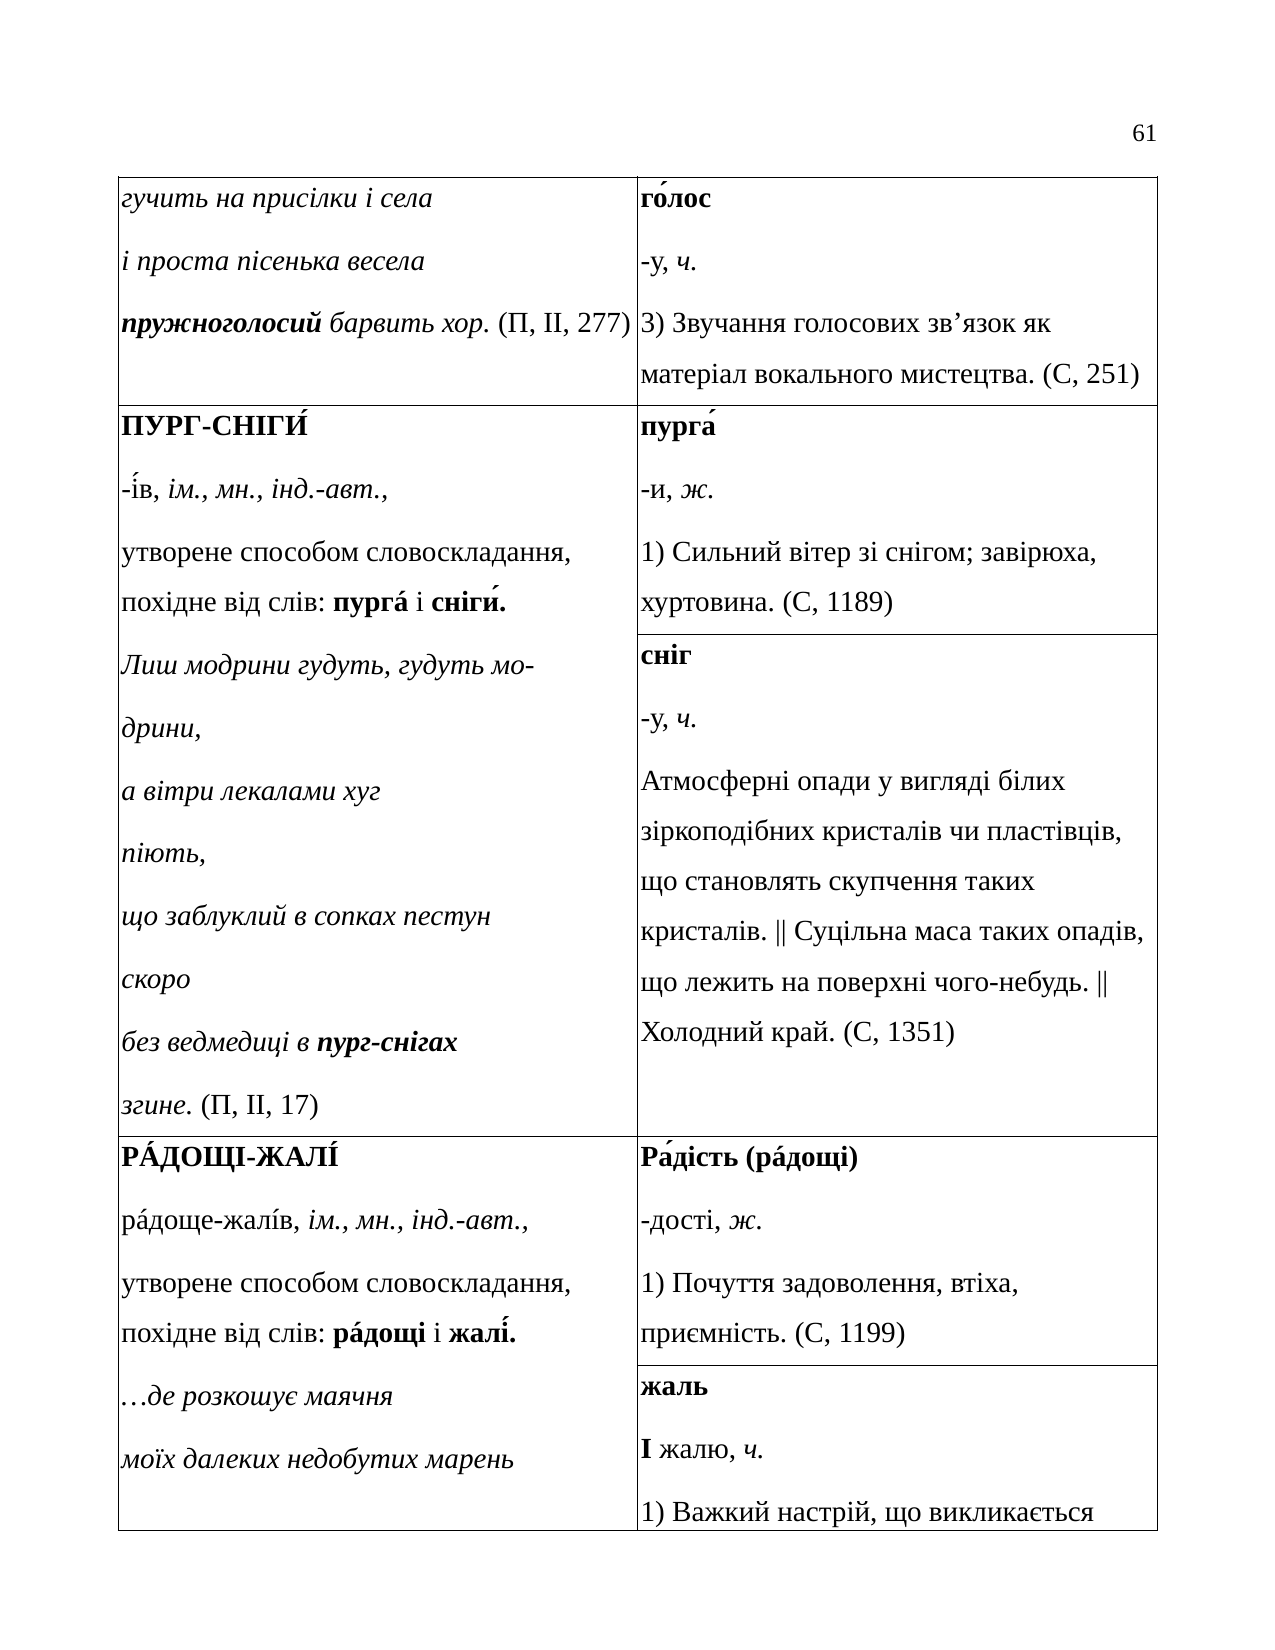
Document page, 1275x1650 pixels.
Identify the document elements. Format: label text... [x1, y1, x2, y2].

table_cell ПУРГ-СНІГИ́ -і́в, ім., мн., інд.-авт., утворене способом словоскладання, похідне від слів: пургá і сніги́. Лиш модрини гудуть, гудуть мо- дрини, а вітри лекалами хуг піють, що заблуклий в сопках пестун скоро без ведмедиці в пург-снігах згине. (П, ІІ, 17) [119, 406, 637, 1136]
table_cell жаль I жалю, ч. 1) Важкий настрій, що викликається [638, 1366, 1157, 1530]
table_cell го́лос -у, ч. 3) Звучання голосових зв’язок як матеріал вокального мистецтва. (С, 251) [638, 178, 1157, 405]
table_cell сніг -у, ч. Атмосферні опади у вигляді білих зіркоподібних кристалів чи пластівців, що становлять скупчення таких кристалів. || Суцільна маса таких опадів, що лежить на поверхні чого-небудь. || Холодний край. (С, 1351) [638, 635, 1157, 1136]
table_cell Ра́дість (рáдощі) -дості, ж. 1) Почуття задоволення, втіха, приємність. (С, 1199) [638, 1137, 1157, 1364]
table_cell гучить на присілки і села і проста пісенька весела пружноголосий барвить хор. (П, ІІ, 277) [119, 178, 637, 405]
table_cell РÁДОЩІ-ЖАЛÍ рáдоще-жалíв, ім., мн., інд.-авт., утворене способом словоскладання, похідне від слів: рáдощі і жалі́. …де розкошує маячня моїх далеких недобутих марень [119, 1137, 637, 1530]
table_cell пурга́ -и, ж. 1) Сильний вітер зі снігом; завірюха, хуртовина. (С, 1189) [638, 406, 1157, 633]
